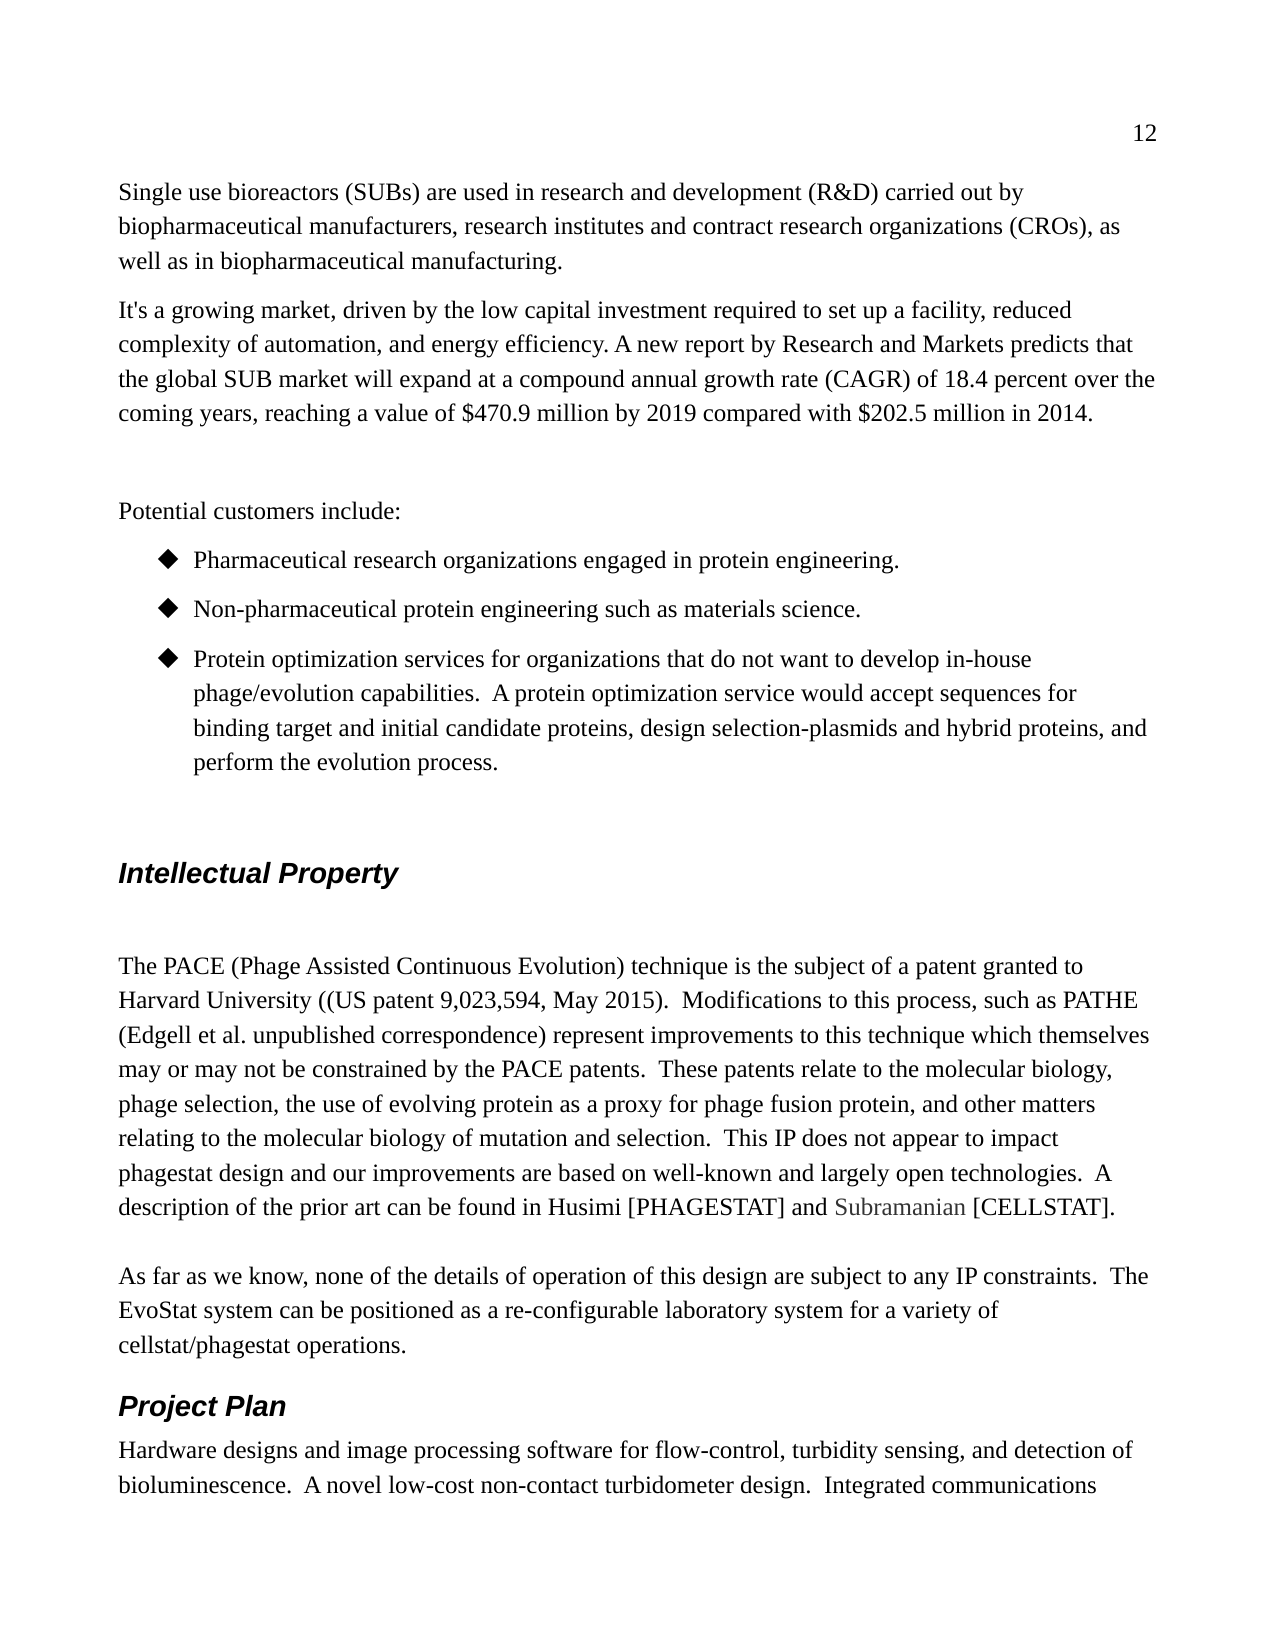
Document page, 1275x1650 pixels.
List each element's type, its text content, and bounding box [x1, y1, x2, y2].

list Non-pharmaceutical protein engineering such as materials science. [156, 594, 1157, 623]
list Pharmaceutical research organizations engaged in protein engineering. [156, 546, 1157, 574]
text Single use bioreactors (SUBs) are used in research and development (R&D) carried out by biopharmaceutical manufacturers, research institutes and contract research organizations (CROs), as well as in biopharmaceutical manufacturing. [118, 177, 1157, 274]
list Protein optimization services for organizations that do not want to develop in-house phage/evolution capabilities. A protein optimization service would accept sequences for binding target and initial candidate proteins, design selection-plasmids and hybrid proteins, and perform the evolution process. [156, 644, 1157, 776]
text Hardware designs and image processing software for flow-control, turbidity sensing, and detection of bioluminescence. A novel low-cost non-contact turbidometer design. Integrated communications [118, 1436, 1157, 1499]
subtitle Project Plan [118, 1389, 1157, 1423]
text Potential customers include: [118, 496, 1157, 525]
text The PACE (Phage Assisted Continuous Evolution) technique is the subject of a patent granted to Harvard University ((US patent 9,023,594, May 2015). Modifications to this process, such as PATHE (Edgell et al. unpublished correspondence) represent improvements to this technique which themselves may or may not be constrained by the PACE patents. These patents relate to the molecular biology, phage selection, the use of evolving protein as a proxy for phage fusion protein, and other matters relating to the molecular biology of mutation and selection. This IP does not appear to impact phagestat design and our improvements are based on well-known and largely open technologies. A description of the prior art can be found in Husimi [PHAGESTAT] and Subramanian [CELLSTAT]. As far as we know, none of the details of operation of this design are subject to any IP constraints. The EvoStat system can be positioned as a re-configurable laboratory system for a variety of cellstat/phagestat operations. [118, 951, 1157, 1359]
subtitle Intellectual Property [118, 856, 1157, 889]
text It's a growing market, driven by the low capital investment required to set up a facility, reduced complexity of automation, and energy efficiency. A new report by Research and Markets predicts that the global SUB market will expand at a compound annual growth rate (CAGR) of 18.4 percent over the coming years, reaching a value of $470.9 million by 2019 compared with $202.5 million in 2014. [118, 295, 1157, 427]
